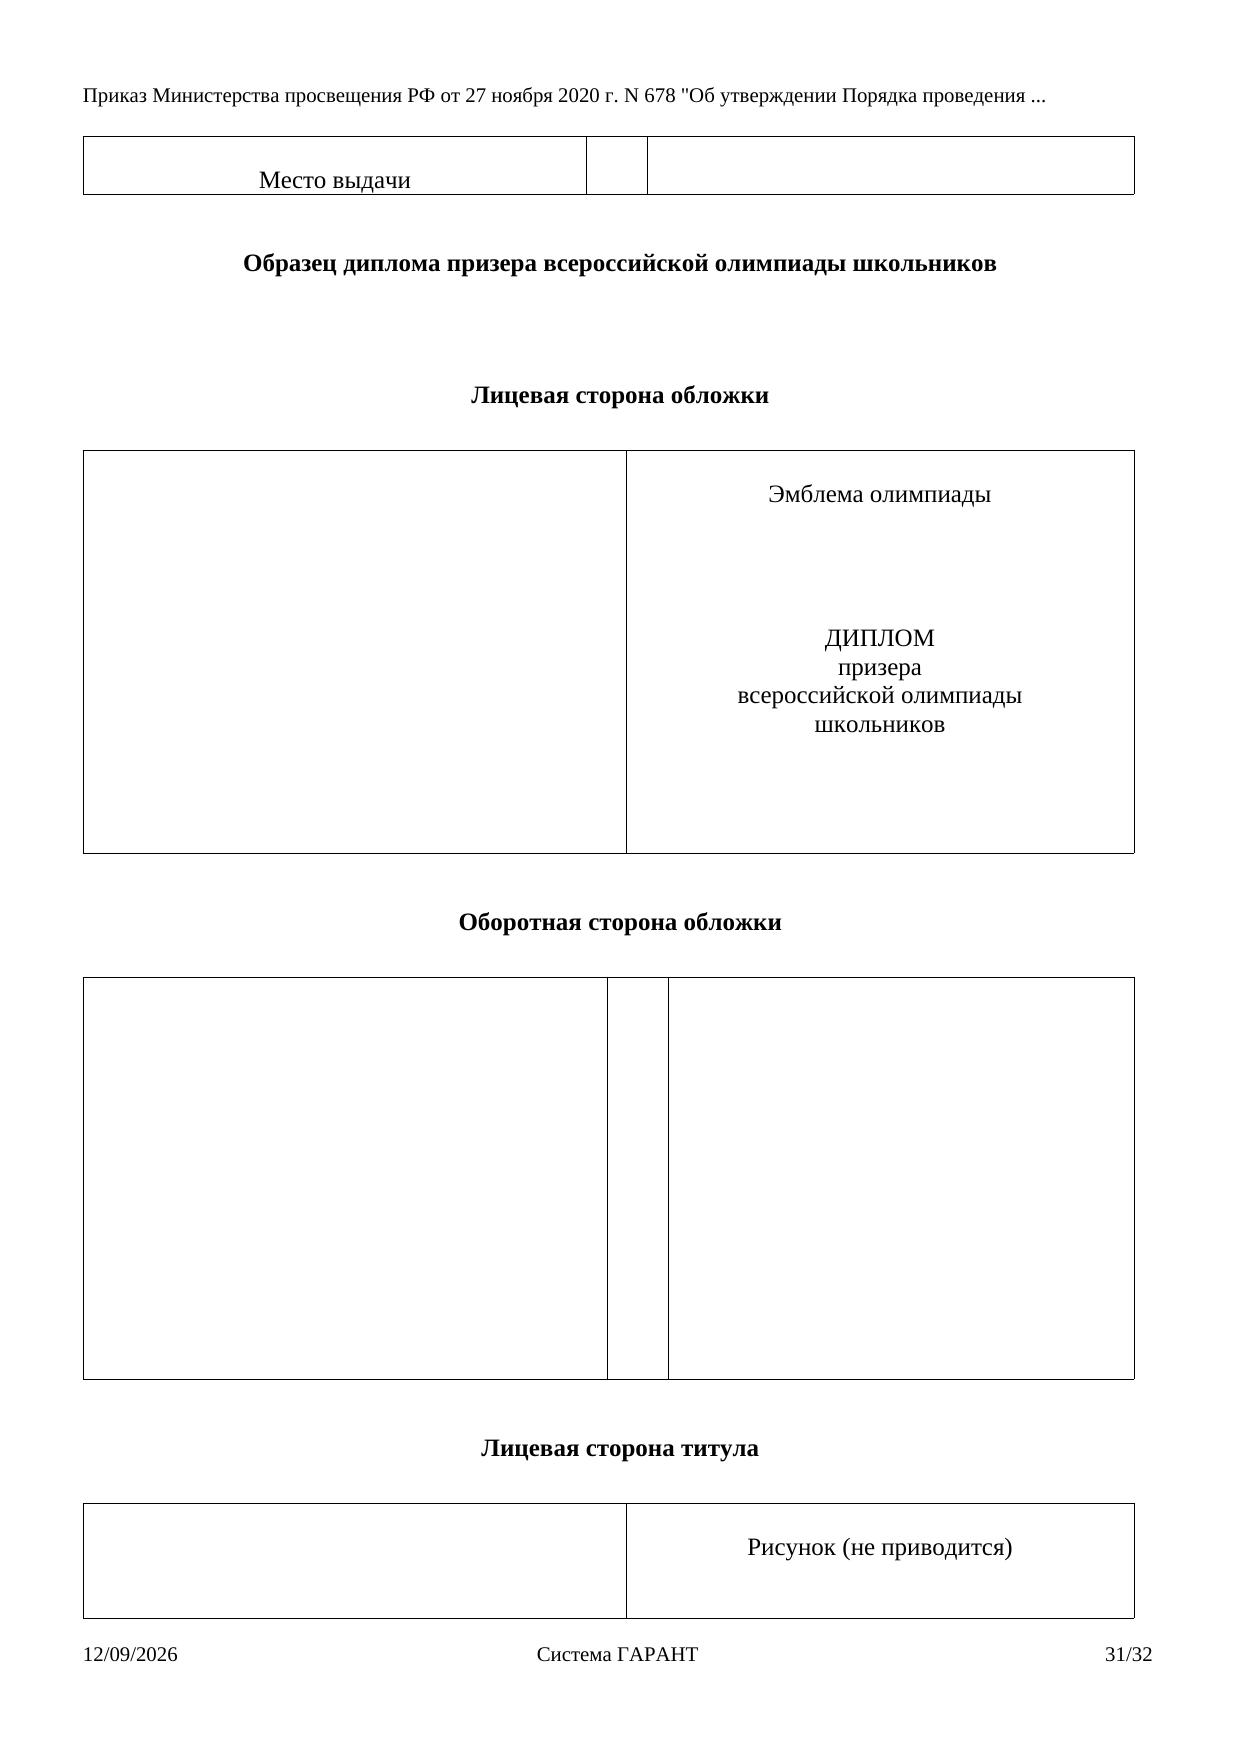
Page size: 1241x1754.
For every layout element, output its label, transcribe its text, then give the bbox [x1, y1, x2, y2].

table_header [648, 137, 1134, 194]
table_header [669, 978, 1134, 1379]
subtitle Образец диплома призера всероссийской олимпиады школьников [83, 248, 1157, 276]
table_header Рисунок (не приводится) [627, 1504, 1134, 1618]
table_header [84, 451, 626, 853]
subtitle Лицевая сторона обложки [83, 380, 1157, 409]
table_header Место выдачи [84, 137, 586, 194]
table_header [84, 978, 607, 1379]
table_header [608, 978, 668, 1379]
table_header Эмблема олимпиады ДИПЛОМ призера всероссийской олимпиады школьников [627, 451, 1134, 853]
table_header [84, 1504, 626, 1618]
table_header [587, 137, 647, 194]
subtitle Лицевая сторона титула [83, 1433, 1157, 1462]
subtitle Оборотная сторона обложки [83, 907, 1157, 935]
